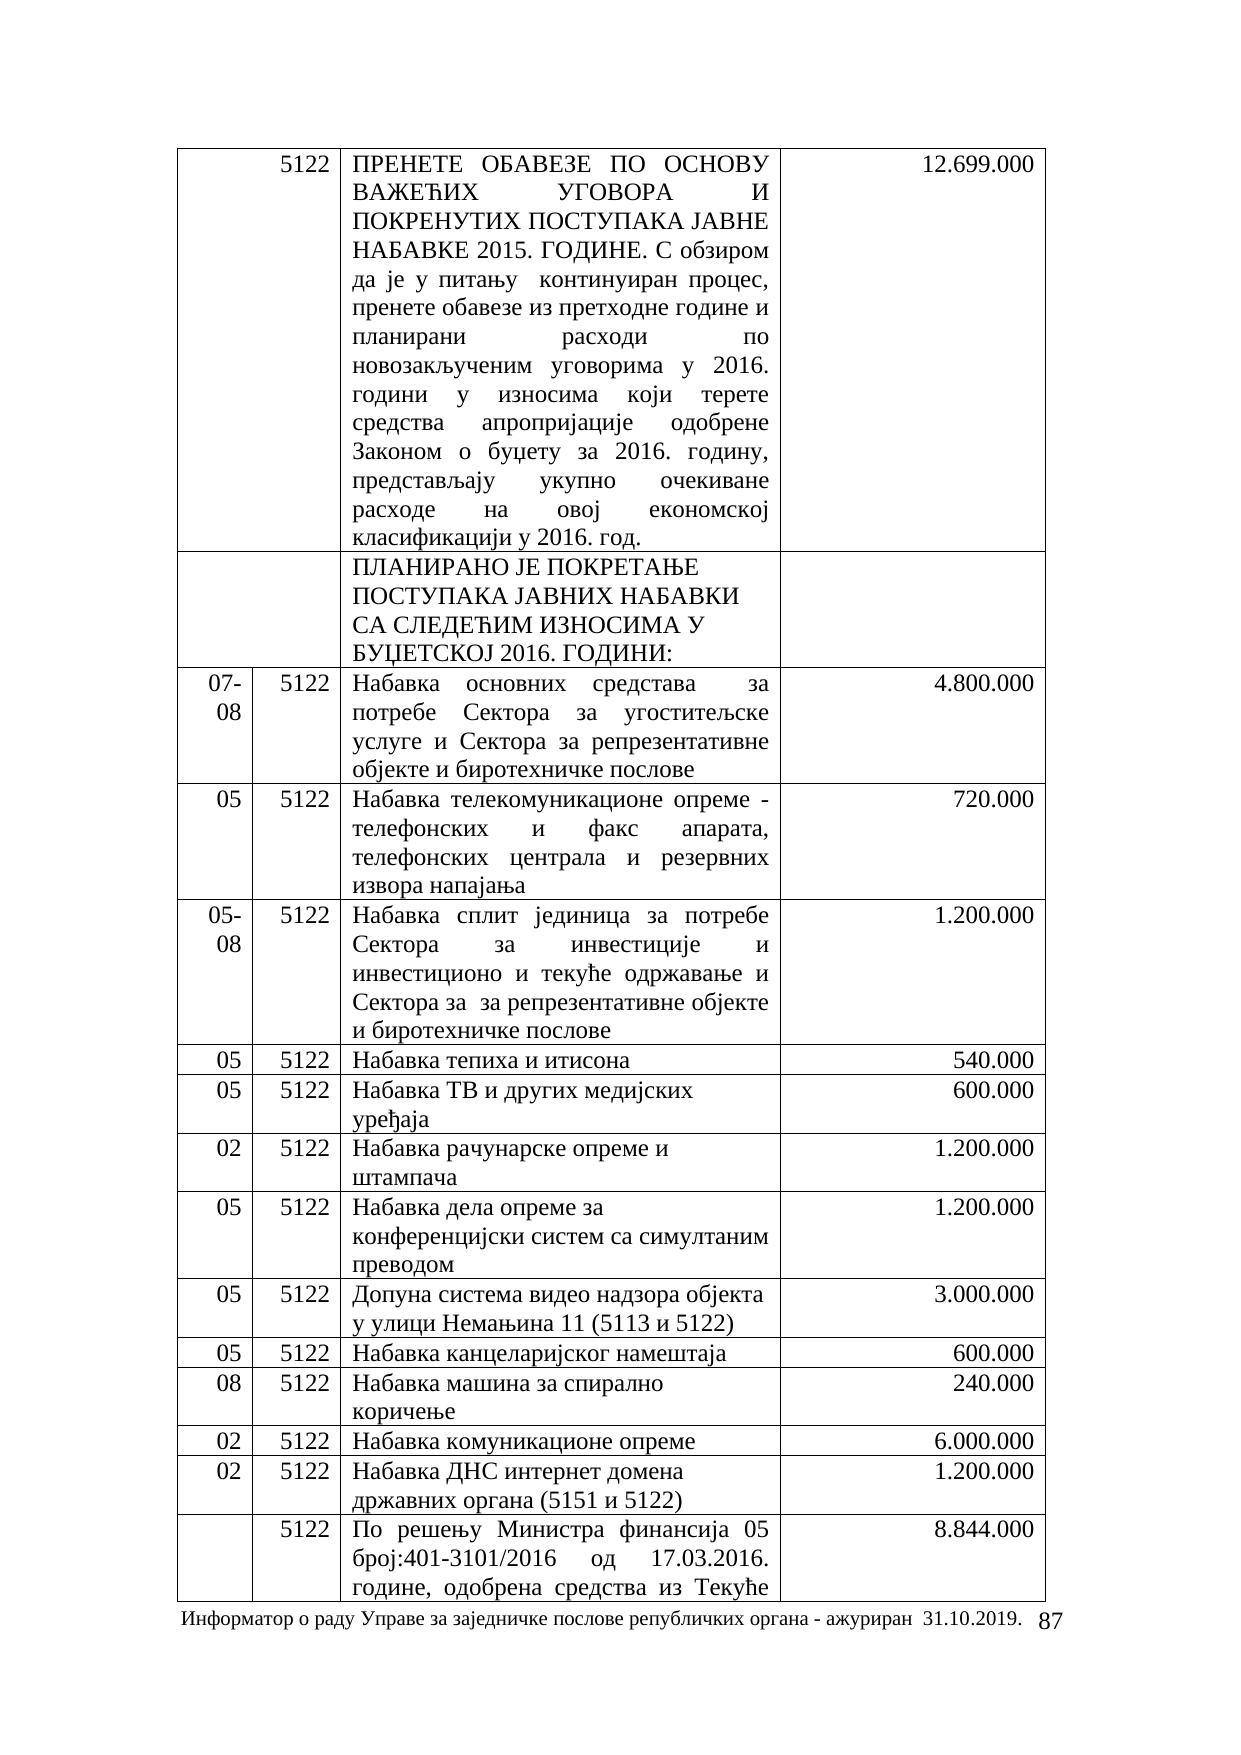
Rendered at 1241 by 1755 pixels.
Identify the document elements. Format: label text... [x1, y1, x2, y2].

table_cell Набавка машина за спирално коричење [341, 1368, 780, 1425]
table_cell [178, 1515, 252, 1601]
table_cell 5122 [253, 1426, 340, 1455]
table_cell 05 [178, 1338, 252, 1367]
table_cell 02 [178, 1134, 252, 1191]
table_cell Допуна система видео надзора објекта у улици Немањина 11 (5113 и 5122) [341, 1279, 780, 1337]
table_cell 600.000 [781, 1338, 1045, 1367]
table_cell 8.844.000 [781, 1515, 1045, 1601]
table_cell 5122 [253, 1368, 340, 1425]
table_cell 720.000 [781, 784, 1045, 899]
table_cell Набавка тепиха и итисона [341, 1045, 780, 1074]
table_cell 05 [178, 1075, 252, 1132]
table_cell Набавка ДНС интернет домена државних органа (5151 и 5122) [341, 1456, 780, 1513]
table_cell 08 [178, 1368, 252, 1425]
table_cell 5122 [253, 900, 340, 1044]
table_cell Набавка ТВ и других медијских уређаја [341, 1075, 780, 1132]
table_cell 05 [178, 784, 252, 899]
table_cell Набавка дела опреме за конференцијски систем са симултаним преводом [341, 1192, 780, 1278]
table_cell 6.000.000 [781, 1426, 1045, 1455]
table_cell 5122 [253, 1134, 340, 1191]
table_cell 5122 [253, 1338, 340, 1367]
table_cell 5122 [253, 1279, 340, 1337]
table_cell 5122 [253, 784, 340, 899]
table_cell 600.000 [781, 1075, 1045, 1132]
table_cell ПРЕНЕТЕ ОБАВЕЗЕ ПО ОСНОВУ ВАЖЕЋИХ УГОВОРА И ПОКРЕНУТИХ ПОСТУПАКА ЈАВНЕ НАБАВКЕ 2015. ГОДИНЕ. С обзиром да је у питању континуиран процес, пренете обавезе из претходне године и планирани расходи по новозакљученим уговорима у 2016. години у износима који терете средства апропријације одобрене Законом о буџету за 2016. годину, представљају укупно очекиване расходе на овој економској класификацији у 2016. год. [341, 149, 780, 551]
table_cell 5122 [178, 149, 340, 551]
table_cell 3.000.000 [781, 1279, 1045, 1337]
table_cell 1.200.000 [781, 1134, 1045, 1191]
table_cell Набавка канцеларијског намештаја [341, 1338, 780, 1367]
table_cell 05-08 [178, 900, 252, 1044]
table_cell 07-08 [178, 668, 252, 783]
table_cell 1.200.000 [781, 900, 1045, 1044]
table_cell 02 [178, 1456, 252, 1513]
table_cell 05 [178, 1045, 252, 1074]
table_cell 5122 [253, 1515, 340, 1601]
table_cell Набавка телекомуникационе опрeме - телефонских и факс апарата, телефонских централа и резервних извора напајања [341, 784, 780, 899]
table_cell 5122 [253, 1192, 340, 1278]
table_cell Набавка комуникационе опреме [341, 1426, 780, 1455]
table_cell 5122 [253, 1045, 340, 1074]
table_cell Набавка основних средстава за потребе Сектора за угоститељске услуге и Сектора за репрезентативне објекте и биротехничке послове [341, 668, 780, 783]
table_cell 05 [178, 1192, 252, 1278]
table_cell 05 [178, 1279, 252, 1337]
table_cell 5122 [253, 1075, 340, 1132]
table_cell 5122 [253, 668, 340, 783]
table_cell 1.200.000 [781, 1456, 1045, 1513]
table_cell По решењу Министра финансија 05 број:401-3101/2016 од 17.03.2016. године, одобрена средства из Текуће [341, 1515, 780, 1601]
table_cell 540.000 [781, 1045, 1045, 1074]
table_cell Набавка сплит јединица за потребе Сектора за инвестиције и инвестиционо и текуће одржавање и Сектора за за репрезентативне објекте и биротехничке послове [341, 900, 780, 1044]
table_cell 240.000 [781, 1368, 1045, 1425]
table_cell 5122 [253, 1456, 340, 1513]
table_cell 1.200.000 [781, 1192, 1045, 1278]
table_cell ПЛАНИРАНО ЈЕ ПОКРЕТАЊЕ ПОСТУПАКА ЈАВНИХ НАБАВКИ СА СЛЕДЕЋИМ ИЗНОСИМА У БУЏЕТСКОЈ 2016. ГОДИНИ: [341, 552, 780, 667]
table_cell 4.800.000 [781, 668, 1045, 783]
table_cell [781, 552, 1045, 667]
table_cell Набавка рачунарске опреме и штампача [341, 1134, 780, 1191]
table_cell 12.699.000 [781, 149, 1045, 551]
table_cell 02 [178, 1426, 252, 1455]
table_cell [178, 552, 340, 667]
